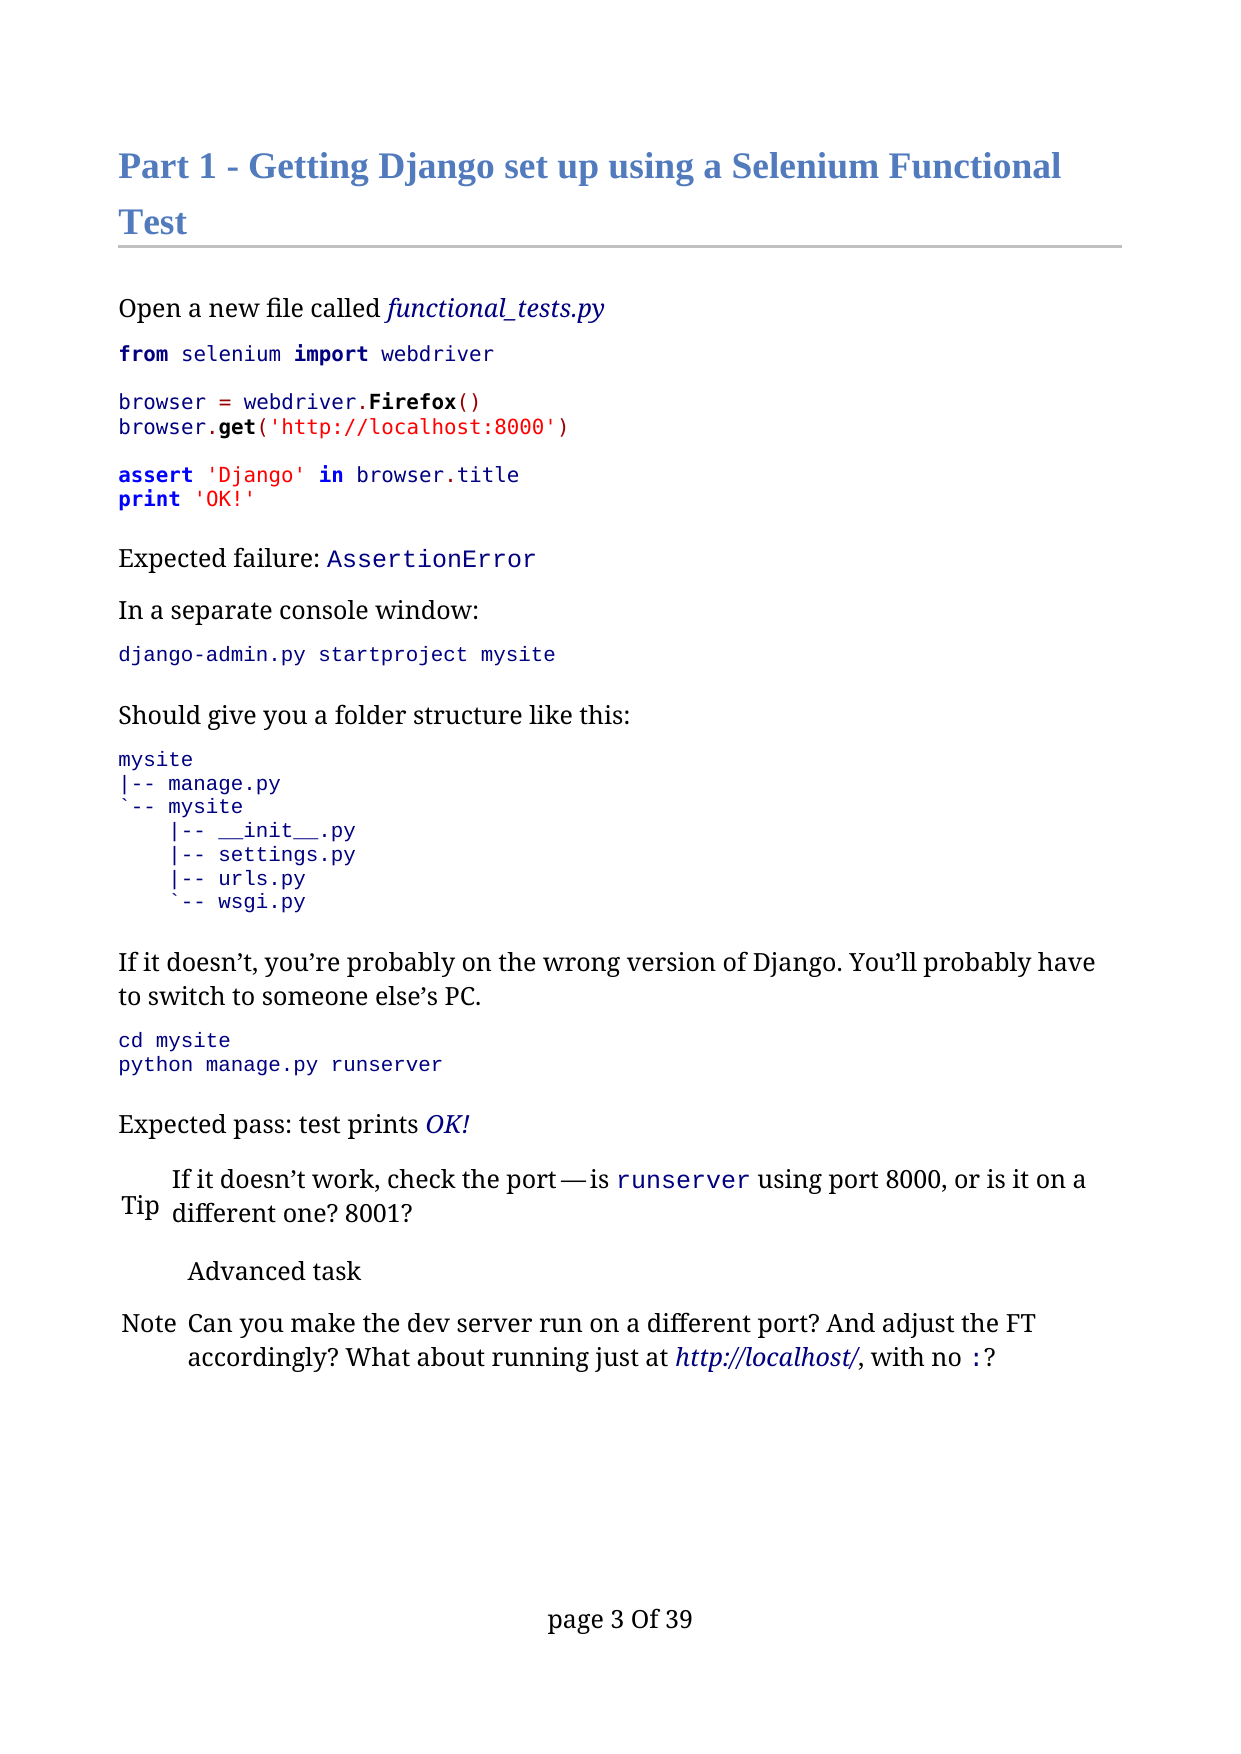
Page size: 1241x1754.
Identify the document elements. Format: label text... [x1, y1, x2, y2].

table_header Note [118, 1251, 184, 1394]
table_header If it doesn’t work, check the port — is runserver using port 8000, or is it on a different one? 8001? [169, 1159, 1122, 1251]
text browser = webdriver.Firefox() [118, 390, 1122, 415]
text Expected failure: AssertionError [118, 541, 1122, 575]
text In a separate console window: [118, 593, 1122, 627]
text |-- __init__.py [118, 820, 1122, 844]
text assert 'Django' in browser.title [118, 463, 1122, 487]
text print 'OK!' [118, 487, 1122, 511]
text `-- mysite [118, 797, 1122, 820]
text Expected pass: test prints OK! [118, 1107, 1122, 1141]
text |-- manage.py [118, 773, 1122, 797]
text |-- settings.py [118, 844, 1122, 867]
text |-- urls.py [118, 867, 1122, 891]
text `-- wsgi.py [118, 891, 1122, 915]
text If it doesn’t, you’re probably on the wrong version of Django. You’ll probably have to switch to someone else’s PC. [118, 944, 1122, 1012]
text from selenium import webdriver [118, 342, 1122, 367]
text Open a new file called functional_tests.py [118, 291, 1122, 325]
text cd mysite [118, 1030, 1122, 1054]
subtitle Part 1 - Getting Django set up using a Selenium Functional Test [118, 143, 1122, 245]
table_header Tip [118, 1159, 169, 1251]
text django-admin.py startproject mysite [118, 644, 1122, 668]
table_header Advanced task Can you make the dev server run on a different port? And adjust the FT accordingly? What about running just at http://localhost/, with no :? [184, 1251, 1122, 1394]
text Should give you a folder structure like this: [118, 697, 1122, 732]
text browser.get('http://localhost:8000') [118, 415, 1122, 439]
text python manage.py runserver [118, 1054, 1122, 1077]
text mysite [118, 749, 1122, 773]
